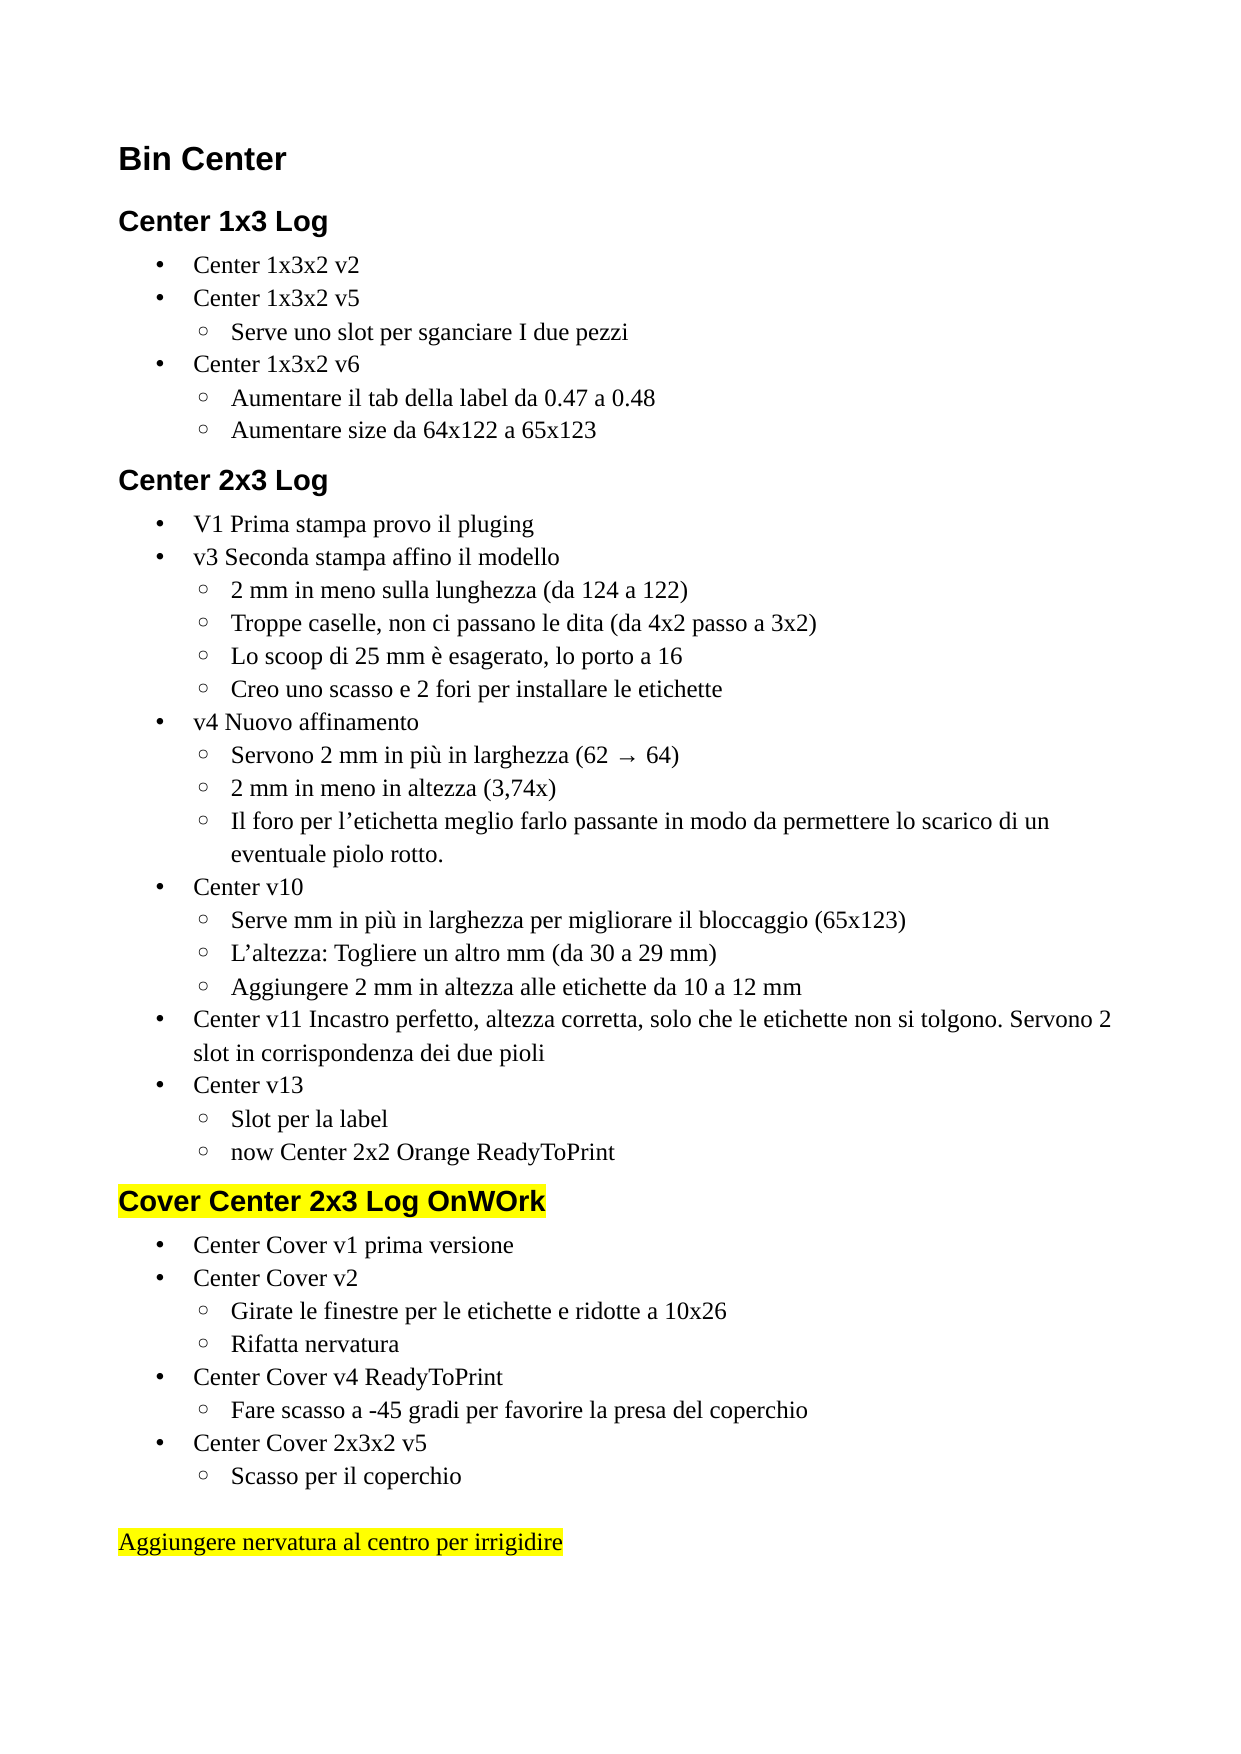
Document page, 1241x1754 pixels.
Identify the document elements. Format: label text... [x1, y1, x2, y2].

list now Center 2x2 Orange ReadyToPrint [193, 1137, 1122, 1165]
subtitle Bin Center [118, 139, 1122, 177]
list Slot per la label [193, 1104, 1122, 1132]
list Servono 2 mm in più in larghezza (62 → 64) [193, 740, 1122, 769]
list v3 Seconda stampa affino il modello [156, 542, 1122, 571]
list Center 1x3x2 v5 [156, 283, 1122, 312]
list Aggiungere 2 mm in altezza alle etichette da 10 a 12 mm [193, 972, 1122, 1000]
list Il foro per l’etichetta meglio farlo passante in modo da permettere lo scarico di un eventuale piolo rotto. [193, 806, 1122, 868]
list Aumentare size da 64x122 a 65x123 [193, 416, 1122, 444]
list v4 Nuovo affinamento [156, 707, 1122, 736]
list Aumentare il tab della label da 0.47 a 0.48 [193, 383, 1122, 411]
list Lo scoop di 25 mm è esagerato, lo porto a 16 [193, 641, 1122, 670]
list Center 1x3x2 v6 [156, 349, 1122, 378]
list Center Cover v4 ReadyToPrint [156, 1362, 1122, 1391]
list Center v11 Incastro perfetto, altezza corretta, solo che le etichette non si tolgono. Servono 2 slot in corrispondenza dei due pioli [156, 1004, 1122, 1066]
list Center v10 [156, 872, 1122, 901]
subtitle Cover Center 2x3 Log OnWOrk [118, 1184, 1122, 1218]
list L’altezza: Togliere un altro mm (da 30 a 29 mm) [193, 938, 1122, 967]
list Center Cover v1 prima versione [156, 1230, 1122, 1259]
list Rifatta nervatura [193, 1329, 1122, 1358]
text Aggiungere nervatura al centro per irrigidire [118, 1527, 1122, 1556]
list Serve mm in più in larghezza per migliorare il bloccaggio (65x123) [193, 906, 1122, 934]
list Center v13 [156, 1071, 1122, 1099]
subtitle Center 1x3 Log [118, 204, 1122, 238]
list Scasso per il coperchio [193, 1461, 1122, 1490]
list Girate le finestre per le etichette e ridotte a 10x26 [193, 1296, 1122, 1325]
list Troppe caselle, non ci passano le dita (da 4x2 passo a 3x2) [193, 608, 1122, 637]
list Center 1x3x2 v2 [156, 251, 1122, 279]
list V1 Prima stampa provo il pluging [156, 509, 1122, 538]
list Center Cover 2x3x2 v5 [156, 1428, 1122, 1457]
list Center Cover v2 [156, 1263, 1122, 1292]
list 2 mm in meno in altezza (3,74x) [193, 773, 1122, 802]
list 2 mm in meno sulla lunghezza (da 124 a 122) [193, 575, 1122, 604]
subtitle Center 2x3 Log [118, 463, 1122, 497]
list Fare scasso a -45 gradi per favorire la presa del coperchio [193, 1395, 1122, 1424]
list Serve uno slot per sganciare I due pezzi [193, 317, 1122, 345]
list Creo uno scasso e 2 fori per installare le etichette [193, 674, 1122, 703]
